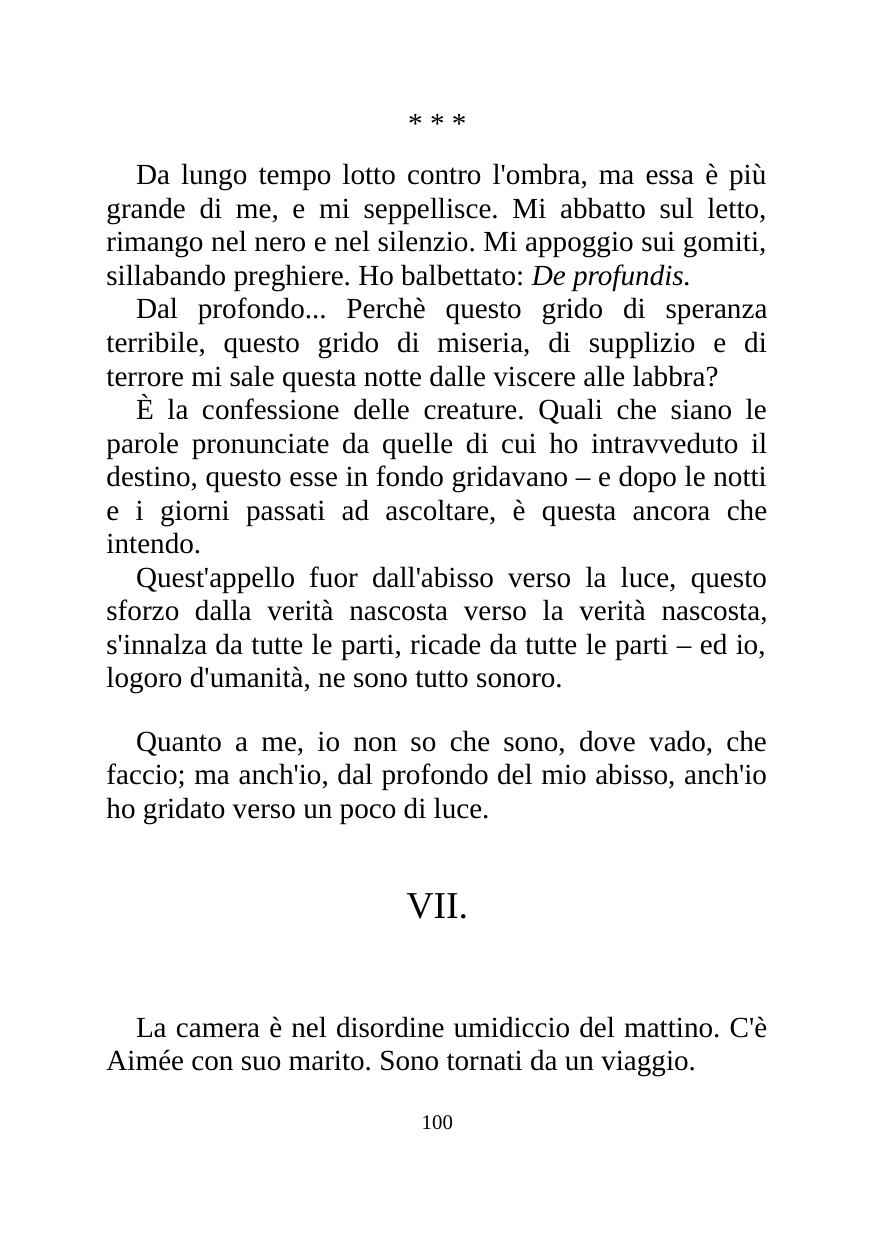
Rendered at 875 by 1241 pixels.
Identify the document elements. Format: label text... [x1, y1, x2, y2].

text È la confessione delle creature. Quali che siano le parole pronunciate da quelle di cui ho intravveduto il destino, questo esse in fondo gridavano – e dopo le notti e i giorni passati ad ascoltare, è questa ancora che intendo. [106, 392, 768, 560]
text Quest'appello fuor dall'abisso verso la luce, questo sforzo dalla verità nascosta verso la verità nascosta, s'innalza da tutte le parti, ricade da tutte le parti – ed io, logoro d'umanità, ne sono tutto sonoro. [106, 560, 768, 694]
text Dal profondo... Perchè questo grido di speranza terribile, questo grido di miseria, di supplizio e di terrore mi sale questa notte dalle viscere alle labbra? [106, 292, 768, 392]
text Da lungo tempo lotto contro l'ombra, ma essa è più grande di me, e mi seppellisce. Mi abbatto sul letto, rimango nel nero e nel silenzio. Mi appoggio sui gomiti, sillabando preghiere. Ho balbettato: De profundis. [106, 157, 768, 292]
text Quanto a me, io non so che sono, dove vado, che faccio; ma anch'io, dal profondo del mio abisso, anch'io ho gridato verso un poco di luce. [106, 724, 768, 824]
text La camera è nel disordine umidiccio del mattino. C'è Aimée con suo marito. Sono tornati da un viaggio. [106, 1010, 768, 1077]
text * * * [106, 106, 768, 140]
subtitle VII. [106, 883, 768, 927]
